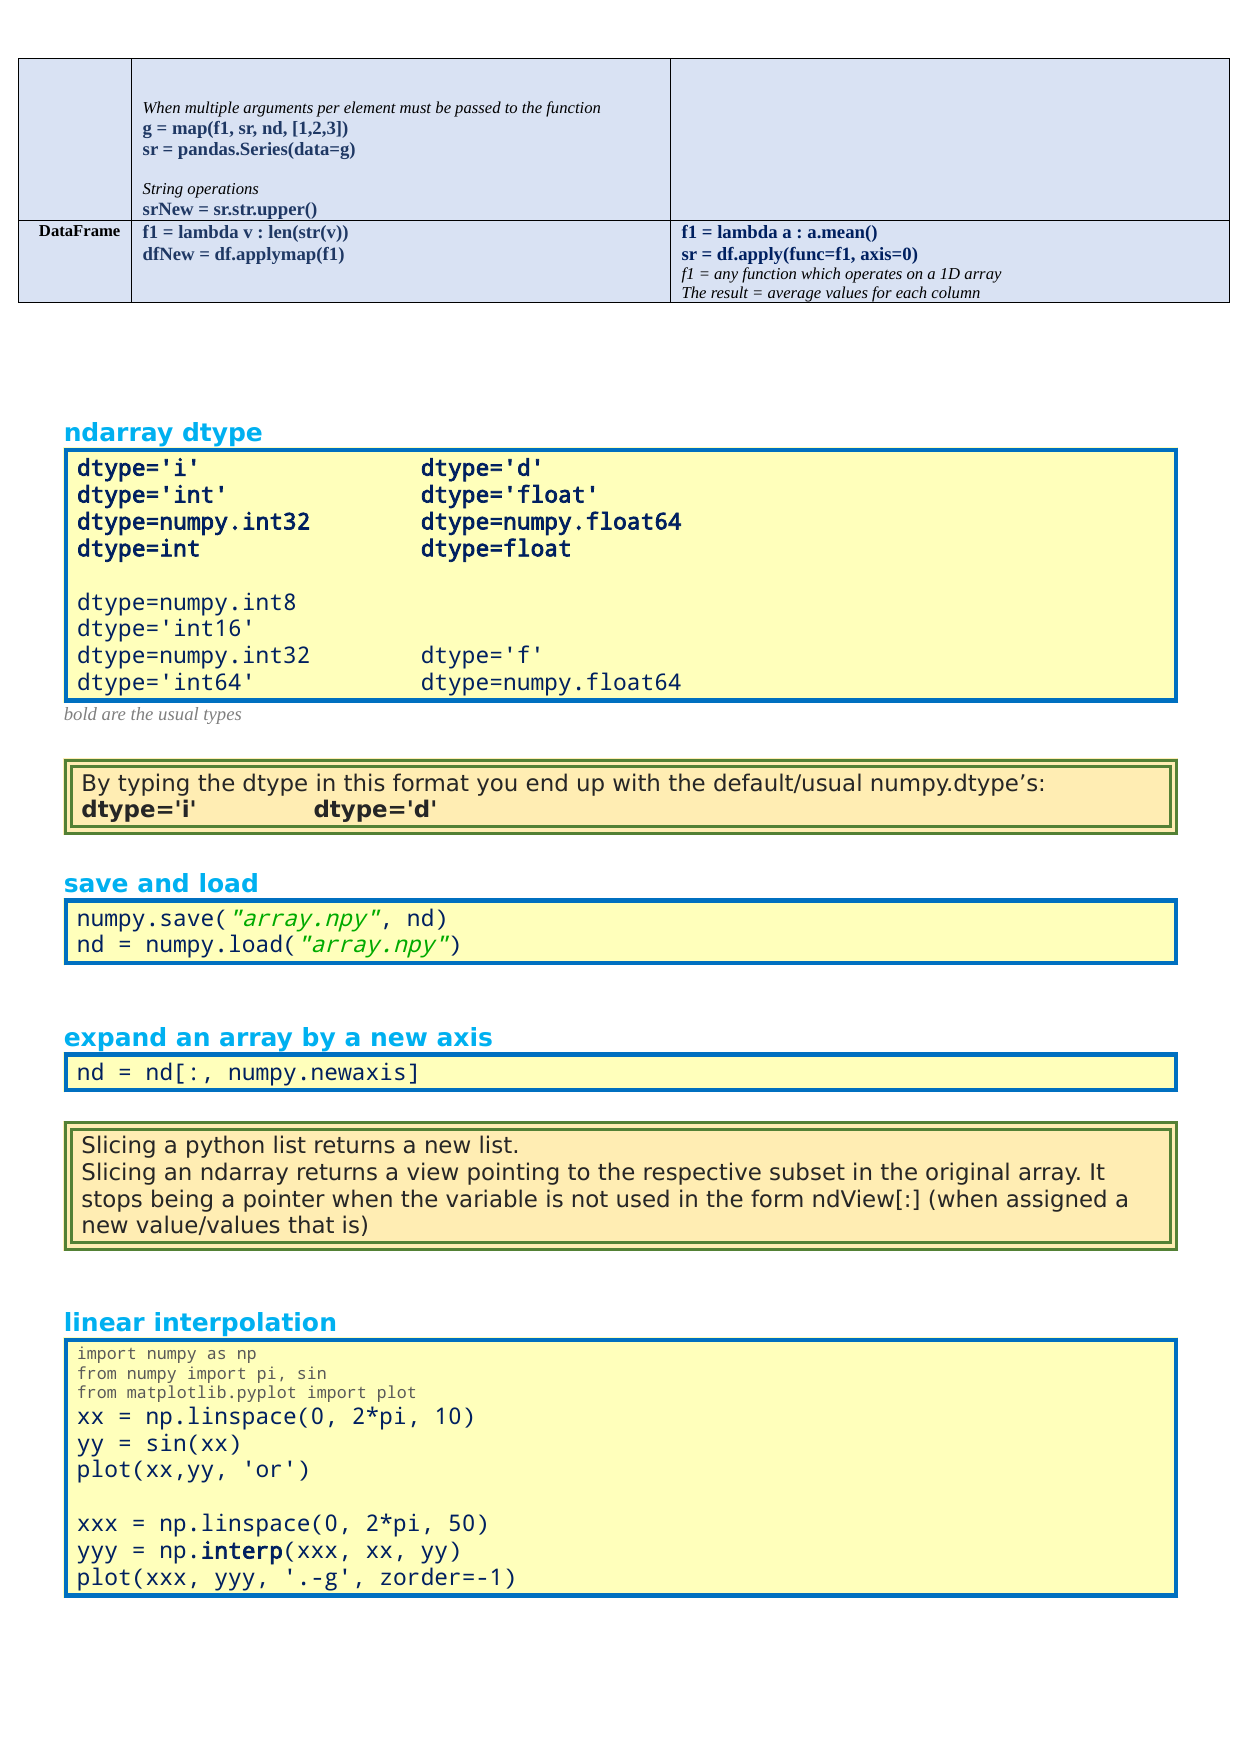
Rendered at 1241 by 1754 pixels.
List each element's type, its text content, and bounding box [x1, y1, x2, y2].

table_cell When multiple arguments per element must be passed to the function g = map(f1, sr, nd, [1,2,3]) sr = pandas.Series(data=g) String operations srNew = sr.str.upper() [132, 59, 670, 220]
text dtype='int16' [68, 609, 1174, 636]
table_cell [671, 59, 1229, 220]
table_cell [19, 59, 131, 220]
text xx = np.linspace(0, 2*pi, 10) [68, 1396, 1174, 1423]
text xxx = np.linspace(0, 2*pi, 50) [68, 1504, 1174, 1531]
text Slicing a python list returns a new list. [67, 1124, 1175, 1148]
text dtype=numpy.int8 [68, 582, 1174, 609]
text import numpy as np [68, 1342, 1174, 1357]
text By typing the dtype in this format you end up with the default/usual numpy.dtype’s: [67, 762, 1175, 785]
text yy = sin(xx) [68, 1423, 1174, 1450]
text bold are the usual types [63, 703, 1178, 724]
text from matplotlib.pyplot import plot [68, 1377, 1174, 1396]
text dtype='i' dtype='d' [67, 785, 1175, 832]
text plot(xxx, yyy, '.-g', zorder=-1) [68, 1557, 1174, 1593]
text dtype='int64' dtype=numpy.float64 [68, 662, 1174, 698]
text dtype='int' dtype='float' [68, 474, 1174, 501]
text Slicing an ndarray returns a view pointing to the respective subset in the original array. It stops being a pointer when the variable is not used in the form ndView[:] (when assigned a new value/values that is) [67, 1148, 1175, 1248]
text nd = numpy.load("array.npy") [68, 925, 1174, 961]
table_cell DataFrame [19, 221, 131, 302]
table_cell f1 = lambda v : len(str(v)) dfNew = df.applymap(f1) [132, 221, 670, 302]
text yyy = np.interp(xxx, xx, yy) [68, 1531, 1174, 1557]
title save and load [63, 869, 1178, 898]
text from numpy import pi, sin [68, 1357, 1174, 1377]
title linear interpolation [63, 1308, 1178, 1337]
text nd = nd[:, numpy.newaxis] [68, 1057, 1174, 1088]
table_cell f1 = lambda a : a.mean() sr = df.apply(func=f1, axis=0) f1 = any function which operates on a 1D array The result = average values for each column [671, 221, 1229, 302]
text dtype=numpy.int32 dtype='f' [68, 636, 1174, 662]
title ndarray dtype [63, 418, 1178, 447]
title expand an array by a new axis [63, 1023, 1178, 1052]
text dtype=int dtype=float [68, 528, 1174, 555]
text dtype=numpy.int32 dtype=numpy.float64 [68, 501, 1174, 528]
text plot(xx,yy, 'or') [68, 1450, 1174, 1477]
text numpy.save("array.npy", nd) [68, 903, 1174, 925]
text dtype='i' dtype='d' [68, 452, 1174, 474]
